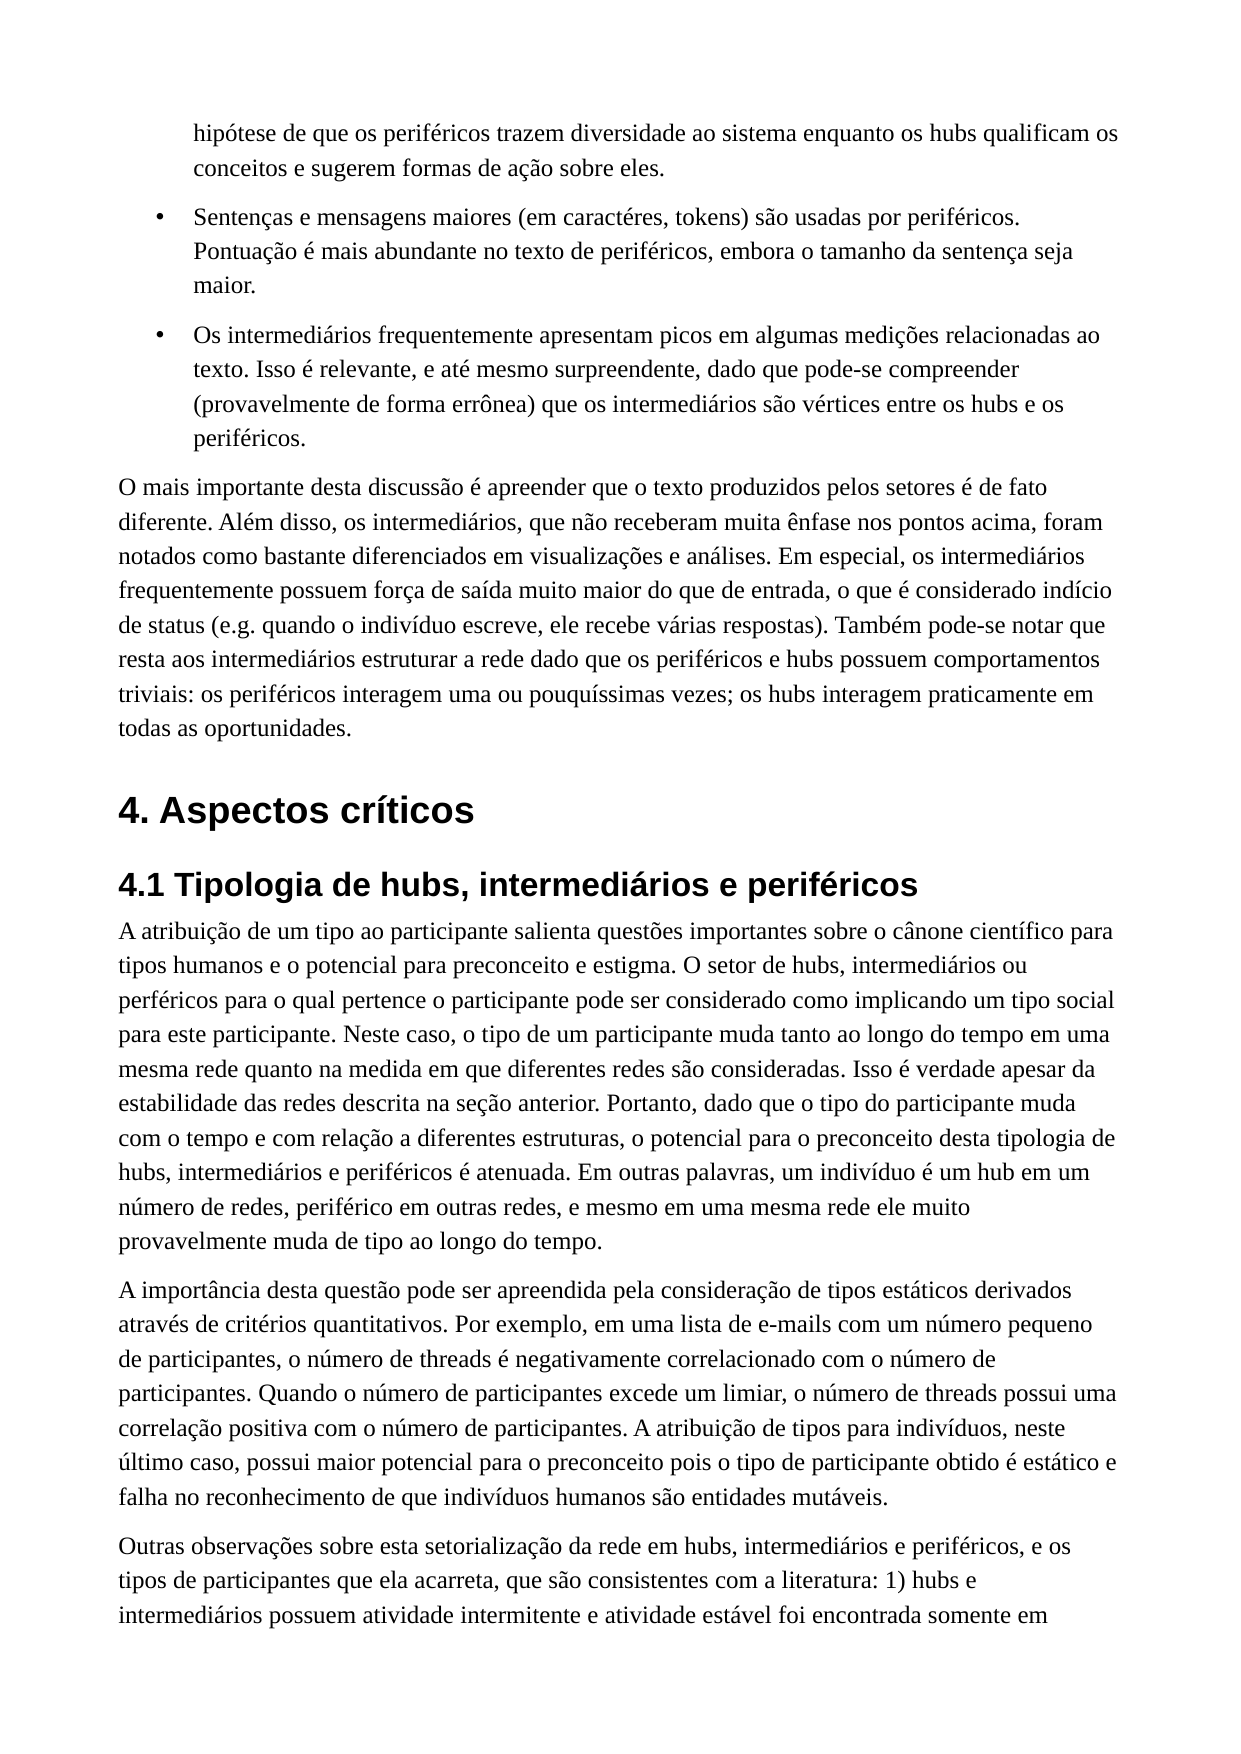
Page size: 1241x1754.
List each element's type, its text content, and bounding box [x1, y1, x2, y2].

list Os intermediários frequentemente apresentam picos em algumas medições relacionadas ao texto. Isso é relevante, e até mesmo surpreendente, dado que pode-se compreender (provavelmente de forma errônea) que os intermediários são vértices entre os hubs e os periféricos. [156, 320, 1122, 452]
list Sentenças e mensagens maiores (em caractéres, tokens) são usadas por periféricos. Pontuação é mais abundante no texto de periféricos, embora o tamanho da sentença seja maior. [156, 202, 1122, 299]
text A importância desta questão pode ser apreendida pela consideração de tipos estáticos derivados através de critérios quantitativos. Por exemplo, em uma lista de e-mails com um número pequeno de participantes, o número de threads é negativamente correlacionado com o número de participantes. Quando o número de participantes excede um limiar, o número de threads possui uma correlação positiva com o número de participantes. A atribuição de tipos para indivíduos, neste último caso, possui maior potencial para o preconceito pois o tipo de participante obtido é estático e falha no reconhecimento de que indivíduos humanos são entidades mutáveis. [118, 1275, 1122, 1511]
text Outras observações sobre esta setorialização da rede em hubs, intermediários e periféricos, e os tipos de participantes que ela acarreta, que são consistentes com a literatura: 1) hubs e intermediários possuem atividade intermitente e atividade estável foi encontrada somente em [118, 1531, 1122, 1629]
list hipótese de que os periféricos trazem diversidade ao sistema enquanto os hubs qualificam os conceitos e sugerem formas de ação sobre eles. [156, 118, 1122, 181]
subtitle 4.1 Tipologia de hubs, intermediários e periféricos [118, 864, 1122, 903]
subtitle 4. Aspectos críticos [118, 788, 1122, 831]
text O mais importante desta discussão é apreender que o texto produzidos pelos setores é de fato diferente. Além disso, os intermediários, que não receberam muita ênfase nos pontos acima, foram notados como bastante diferenciados em visualizações e análises. Em especial, os intermediários frequentemente possuem força de saída muito maior do que de entrada, o que é considerado indício de status (e.g. quando o indivíduo escreve, ele recebe várias respostas). Também pode-se notar que resta aos intermediários estruturar a rede dado que os periféricos e hubs possuem comportamentos triviais: os periféricos interagem uma ou pouquíssimas vezes; os hubs interagem praticamente em todas as oportunidades. [118, 472, 1122, 742]
text A atribuição de um tipo ao participante salienta questões importantes sobre o cânone científico para tipos humanos e o potencial para preconceito e estigma. O setor de hubs, intermediários ou perféricos para o qual pertence o participante pode ser considerado como implicando um tipo social para este participante. Neste caso, o tipo de um participante muda tanto ao longo do tempo em uma mesma rede quanto na medida em que diferentes redes são consideradas. Isso é verdade apesar da estabilidade das redes descrita na seção anterior. Portanto, dado que o tipo do participante muda com o tempo e com relação a diferentes estruturas, o potencial para o preconceito desta tipologia de hubs, intermediários e periféricos é atenuada. Em outras palavras, um indivíduo é um hub em um número de redes, periférico em outras redes, e mesmo em uma mesma rede ele muito provavelmente muda de tipo ao longo do tempo. [118, 916, 1122, 1255]
